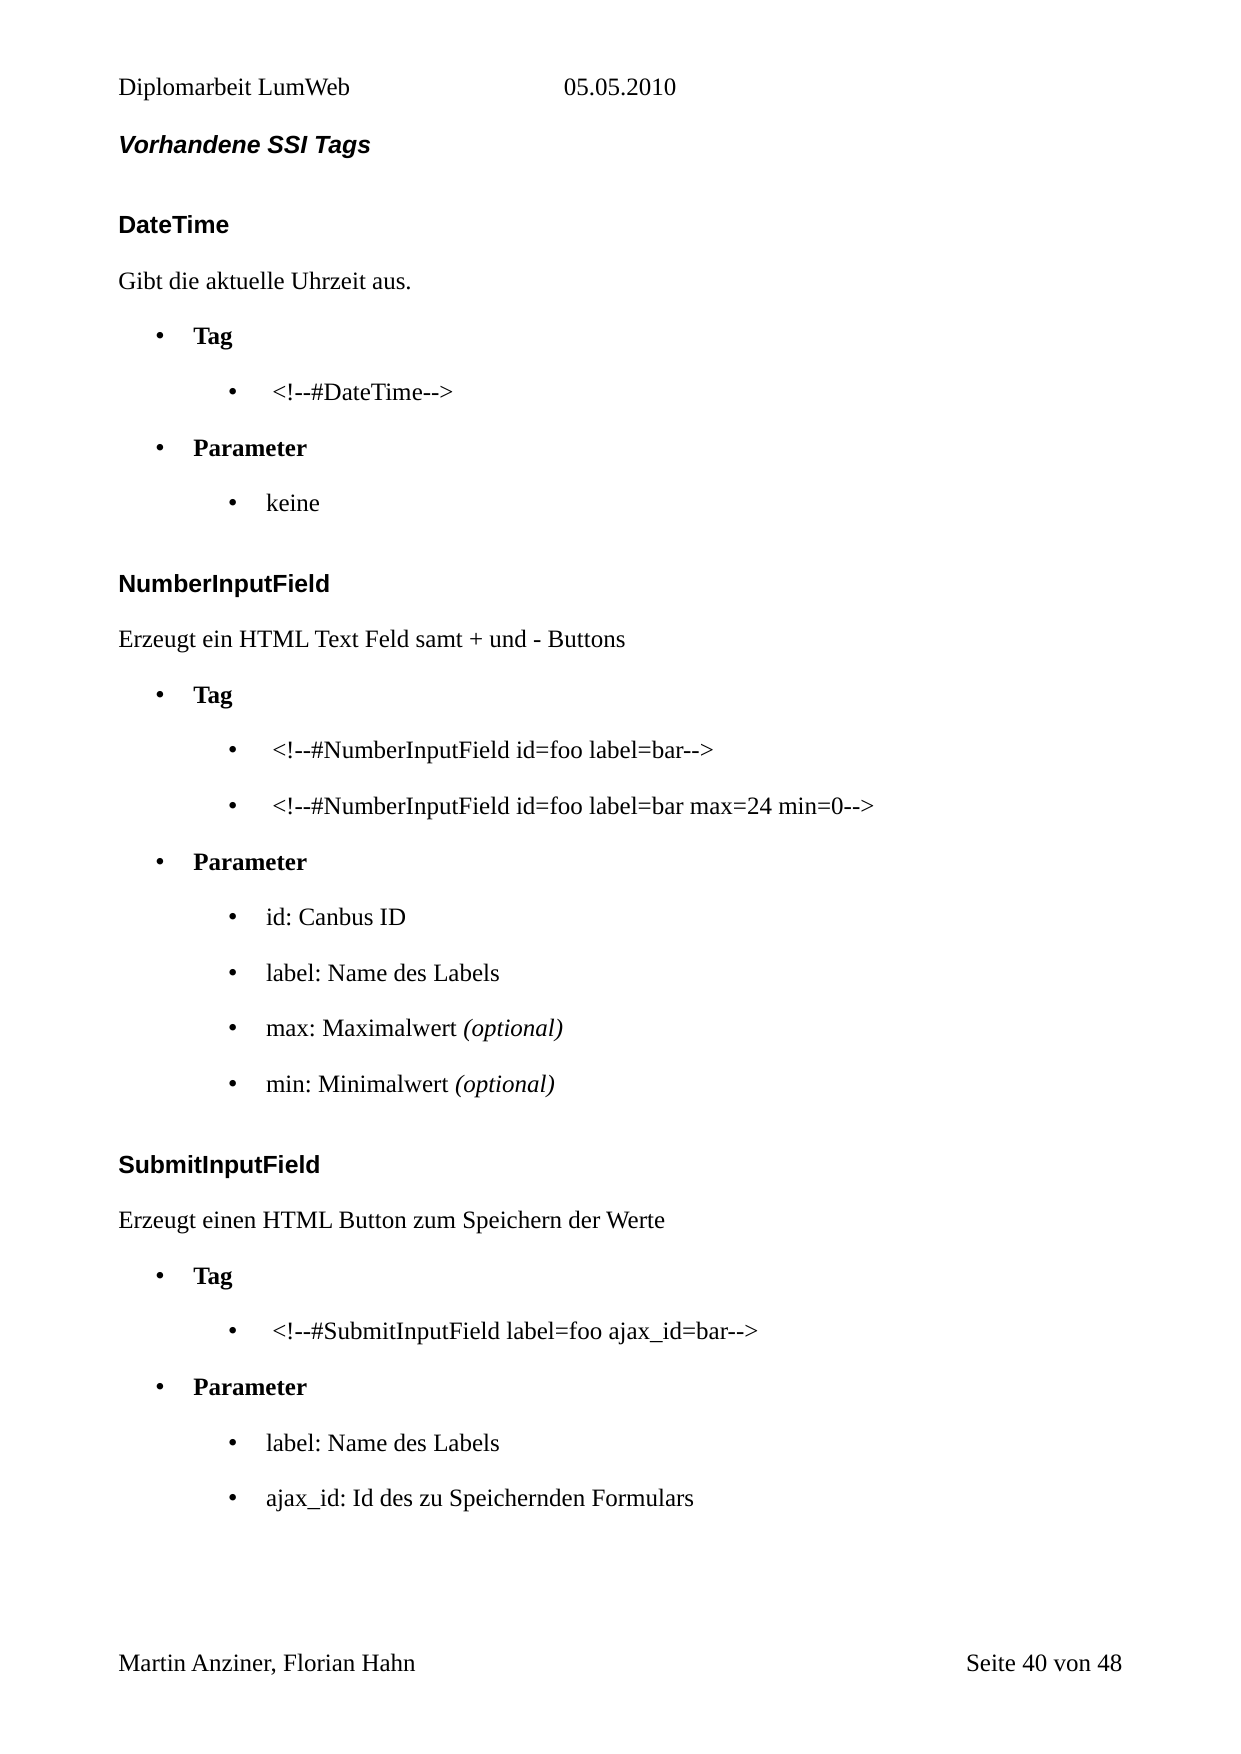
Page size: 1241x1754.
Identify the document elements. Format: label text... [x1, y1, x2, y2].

list min: Minimalwert (optional) [228, 1069, 1122, 1098]
subtitle DateTime [118, 210, 1122, 239]
list <!--#DateTime--> [228, 377, 1122, 406]
list Tag [156, 1261, 1122, 1289]
list ajax_id: Id des zu Speichernden Formulars [228, 1483, 1122, 1512]
list id: Canbus ID [228, 902, 1122, 931]
list label: Name des Labels [228, 1428, 1122, 1456]
text Erzeugt einen HTML Button zum Speichern der Werte [118, 1205, 1122, 1234]
list max: Maximalwert (optional) [228, 1013, 1122, 1042]
text Erzeugt ein HTML Text Feld samt + und - Buttons [118, 624, 1122, 653]
text Gibt die aktuelle Uhrzeit aus. [118, 266, 1122, 294]
list <!--#SubmitInputField label=foo ajax_id=bar--> [228, 1316, 1122, 1345]
subtitle NumberInputField [118, 569, 1122, 597]
list <!--#NumberInputField id=foo label=bar max=24 min=0--> [228, 791, 1122, 820]
list <!--#NumberInputField id=foo label=bar--> [228, 735, 1122, 764]
subtitle SubmitInputField [118, 1150, 1122, 1178]
list keine [228, 488, 1122, 517]
list label: Name des Labels [228, 958, 1122, 987]
list Parameter [156, 847, 1122, 875]
list Tag [156, 680, 1122, 708]
list Parameter [156, 433, 1122, 461]
list Parameter [156, 1372, 1122, 1401]
list Tag [156, 321, 1122, 350]
subtitle Vorhandene SSI Tags [118, 130, 1122, 159]
